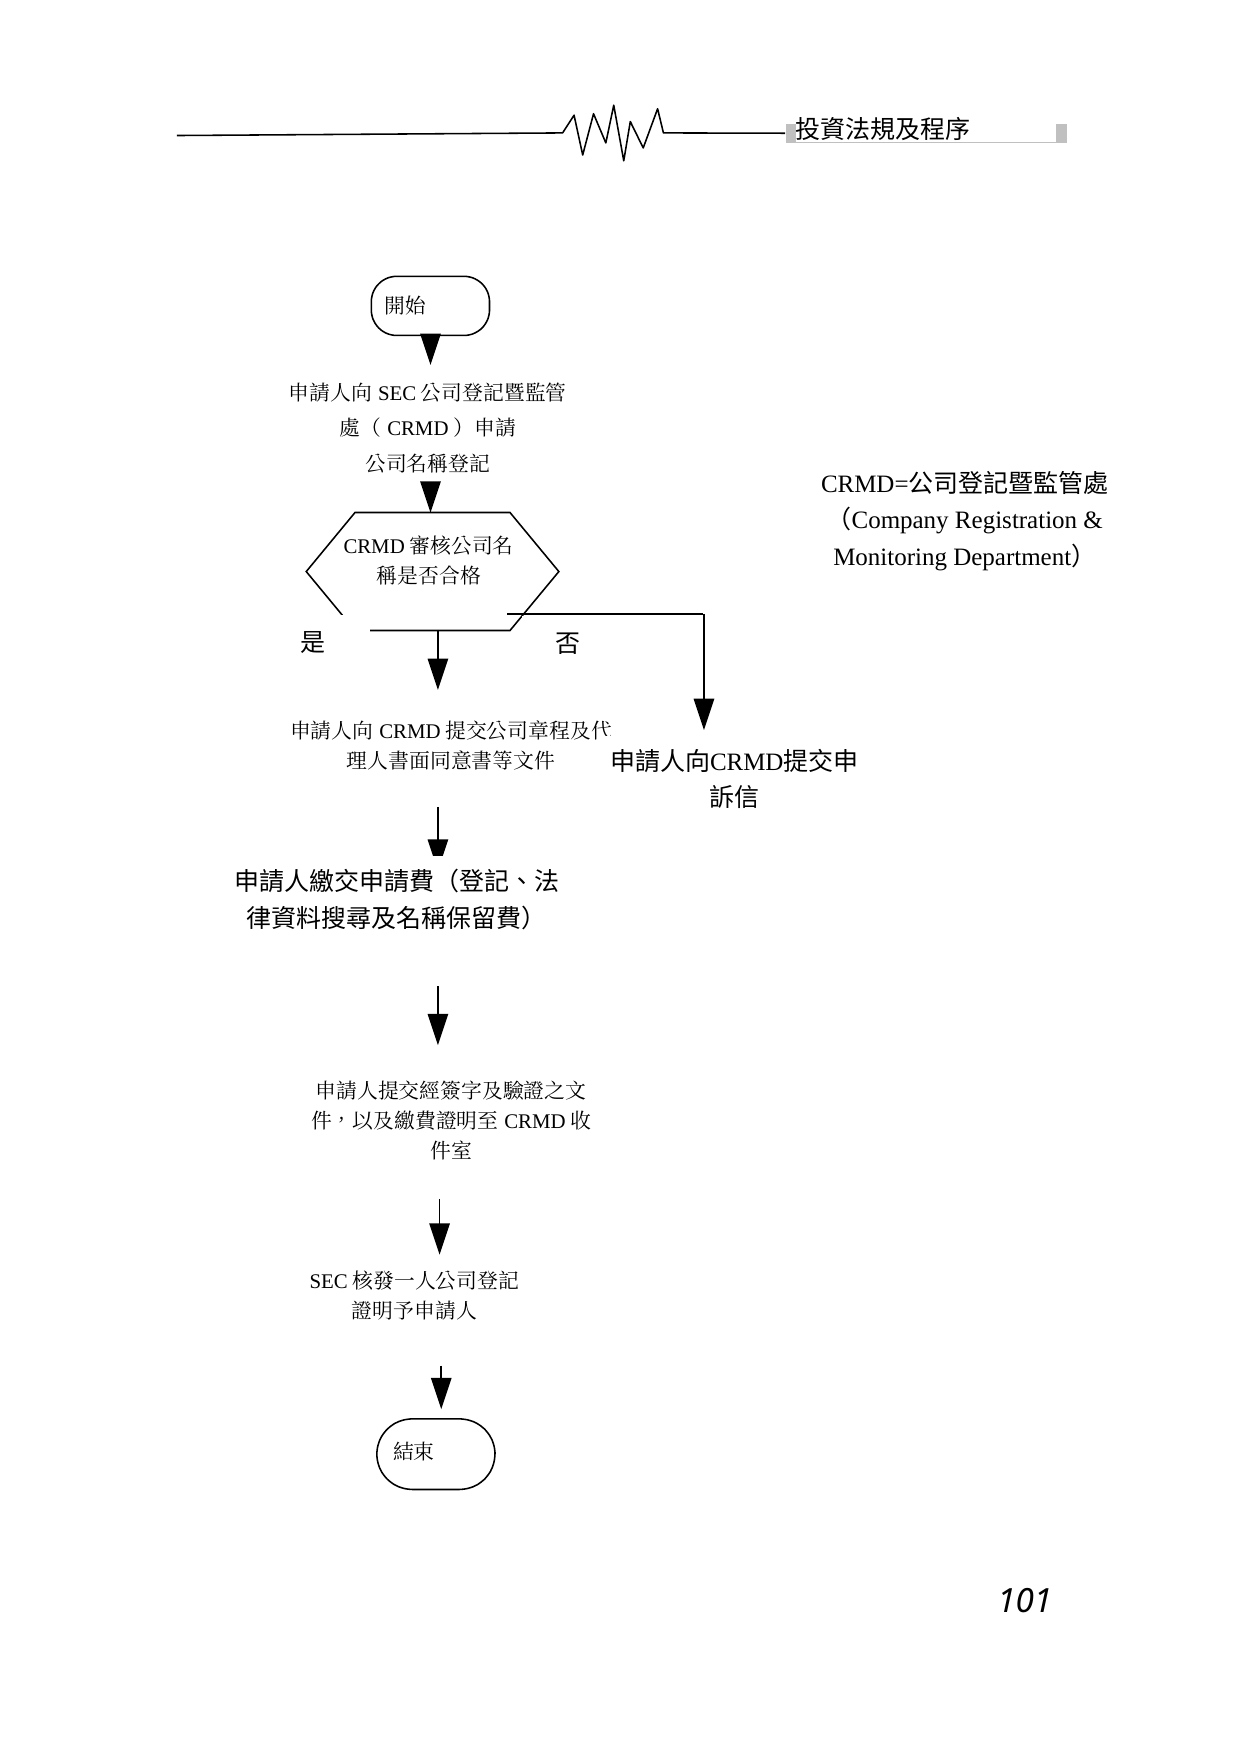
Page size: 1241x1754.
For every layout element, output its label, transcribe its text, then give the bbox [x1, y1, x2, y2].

text CRMD=公司登記暨監管處（Company Registration & Monitoring Department） [785, 463, 1144, 572]
text 申請人繳交申請費（登記、法律資料搜尋及名稱保留費） [234, 862, 559, 934]
text 是 [270, 623, 355, 658]
text 申請人向CRMD提交申訴信 [608, 742, 860, 814]
text 否 [537, 624, 598, 659]
